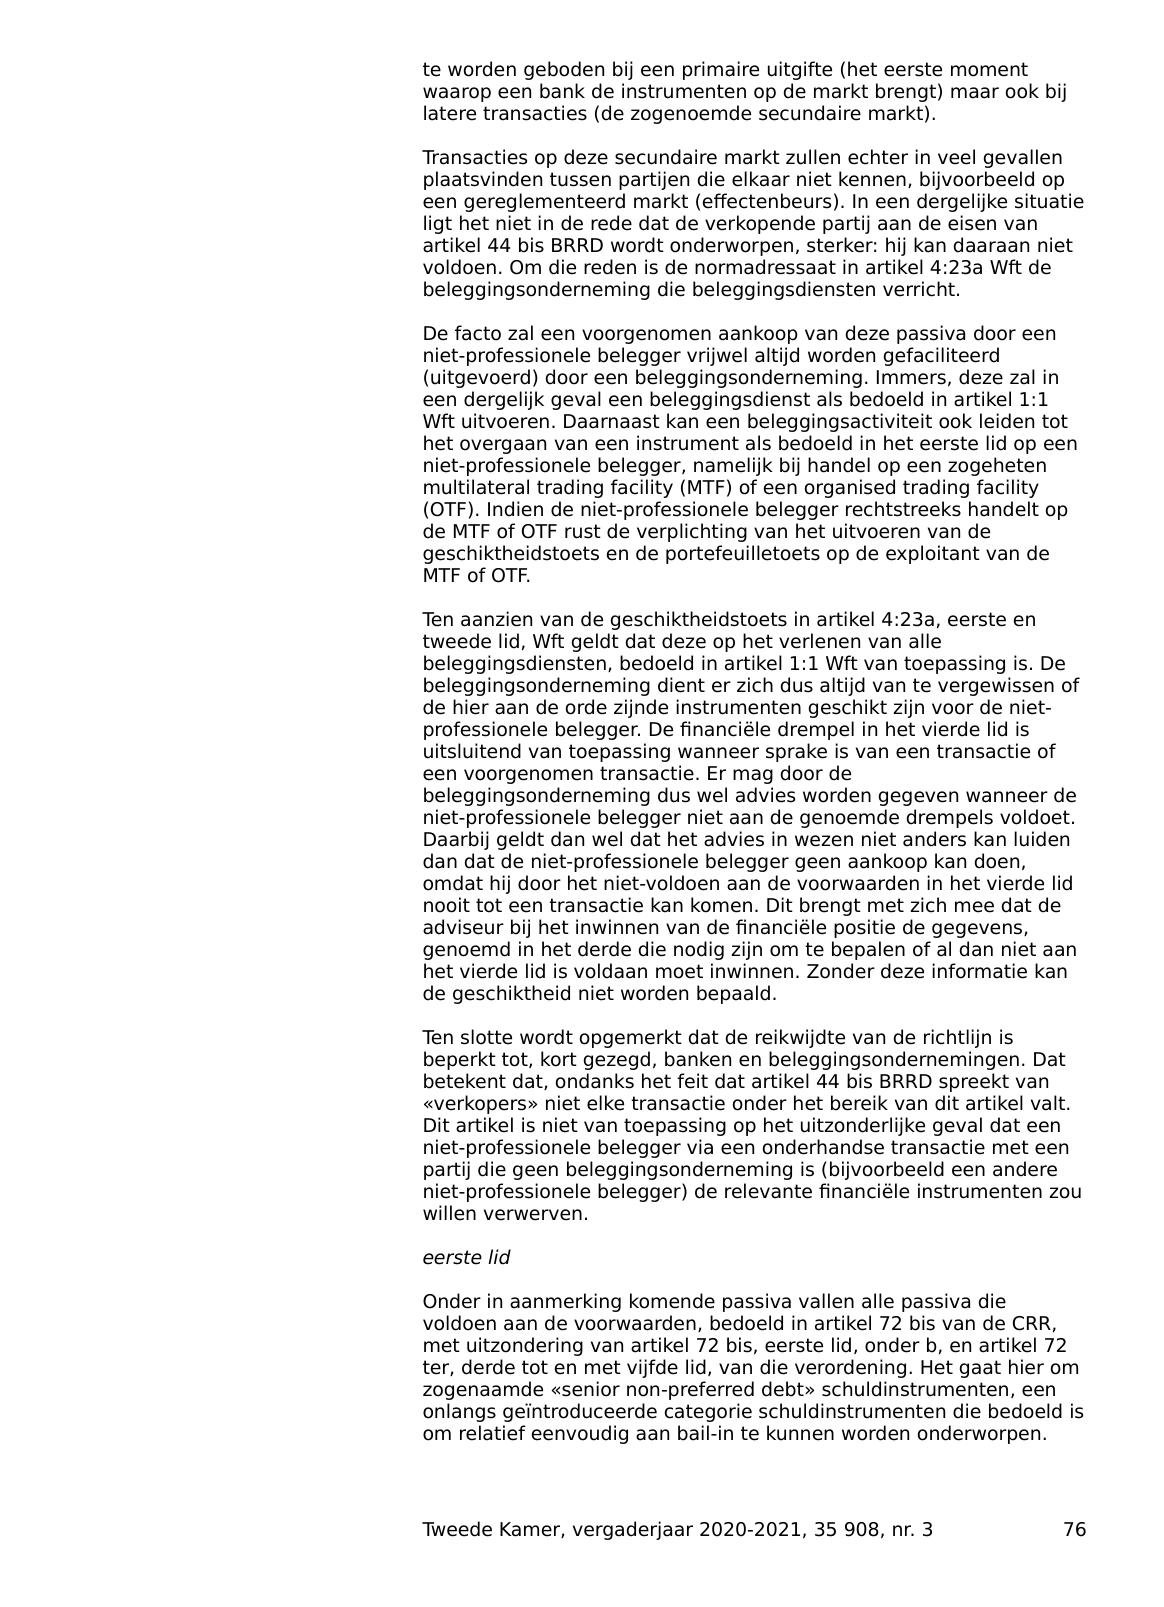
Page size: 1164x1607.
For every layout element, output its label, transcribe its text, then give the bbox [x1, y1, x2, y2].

text Transacties op deze secundaire markt zullen echter in veel gevallen plaatsvinden tussen partijen die elkaar niet kennen, bijvoorbeeld op een gereglementeerd markt (effectenbeurs). In een dergelijke situatie ligt het niet in de rede dat de verkopende partij aan de eisen van artikel 44 bis BRRD wordt onderworpen, sterker: hij kan daaraan niet voldoen. Om die reden is de normadressaat in artikel 4:23a Wft de beleggingsonderneming die beleggingsdiensten verricht. [422, 147, 1087, 301]
text te worden geboden bij een primaire uitgifte (het eerste moment waarop een bank de instrumenten op de markt brengt) maar ook bij latere transacties (de zogenoemde secundaire markt). [422, 59, 1087, 125]
text Onder in aanmerking komende passiva vallen alle passiva die voldoen aan de voorwaarden, bedoeld in artikel 72 bis van de CRR, met uitzondering van artikel 72 bis, eerste lid, onder b, en artikel 72 ter, derde tot en met vijfde lid, van die verordening. Het gaat hier om zogenaamde «senior non-preferred debt» schuldinstrumenten, een onlangs geïntroduceerde categorie schuldinstrumenten die bedoeld is om relatief eenvoudig aan bail-in te kunnen worden onderworpen. [422, 1291, 1087, 1445]
text Ten slotte wordt opgemerkt dat de reikwijdte van de richtlijn is beperkt tot, kort gezegd, banken en beleggingsondernemingen. Dat betekent dat, ondanks het feit dat artikel 44 bis BRRD spreekt van «verkopers» niet elke transactie onder het bereik van dit artikel valt. Dit artikel is niet van toepassing op het uitzonderlijke geval dat een niet-professionele belegger via een onderhandse transactie met een partij die geen beleggingsonderneming is (bijvoorbeeld een andere niet-professionele belegger) de relevante financiële instrumenten zou willen verwerven. [422, 1027, 1087, 1225]
text Ten aanzien van de geschiktheidstoets in artikel 4:23a, eerste en tweede lid, Wft geldt dat deze op het verlenen van alle beleggingsdiensten, bedoeld in artikel 1:1 Wft van toepassing is. De beleggingsonderneming dient er zich dus altijd van te vergewissen of de hier aan de orde zijnde instrumenten geschikt zijn voor de niet-professionele belegger. De financiële drempel in het vierde lid is uitsluitend van toepassing wanneer sprake is van een transactie of een voorgenomen transactie. Er mag door de beleggingsonderneming dus wel advies worden gegeven wanneer de niet-professionele belegger niet aan de genoemde drempels voldoet. Daarbij geldt dan wel dat het advies in wezen niet anders kan luiden dan dat de niet-professionele belegger geen aankoop kan doen, omdat hij door het niet-voldoen aan de voorwaarden in het vierde lid nooit tot een transactie kan komen. Dit brengt met zich mee dat de adviseur bij het inwinnen van de financiële positie de gegevens, genoemd in het derde die nodig zijn om te bepalen of al dan niet aan het vierde lid is voldaan moet inwinnen. Zonder deze informatie kan de geschiktheid niet worden bepaald. [422, 609, 1087, 1005]
text De facto zal een voorgenomen aankoop van deze passiva door een niet-professionele belegger vrijwel altijd worden gefaciliteerd (uitgevoerd) door een beleggingsonderneming. Immers, deze zal in een dergelijk geval een beleggingsdienst als bedoeld in artikel 1:1 Wft uitvoeren. Daarnaast kan een beleggingsactiviteit ook leiden tot het overgaan van een instrument als bedoeld in het eerste lid op een niet-professionele belegger, namelijk bij handel op een zogeheten multilateral trading facility (MTF) of een organised trading facility (OTF). Indien de niet-professionele belegger rechtstreeks handelt op de MTF of OTF rust de verplichting van het uitvoeren van de geschiktheidstoets en de portefeuilletoets op de exploitant van de MTF of OTF. [422, 323, 1087, 587]
subtitle eerste lid [422, 1247, 1087, 1269]
